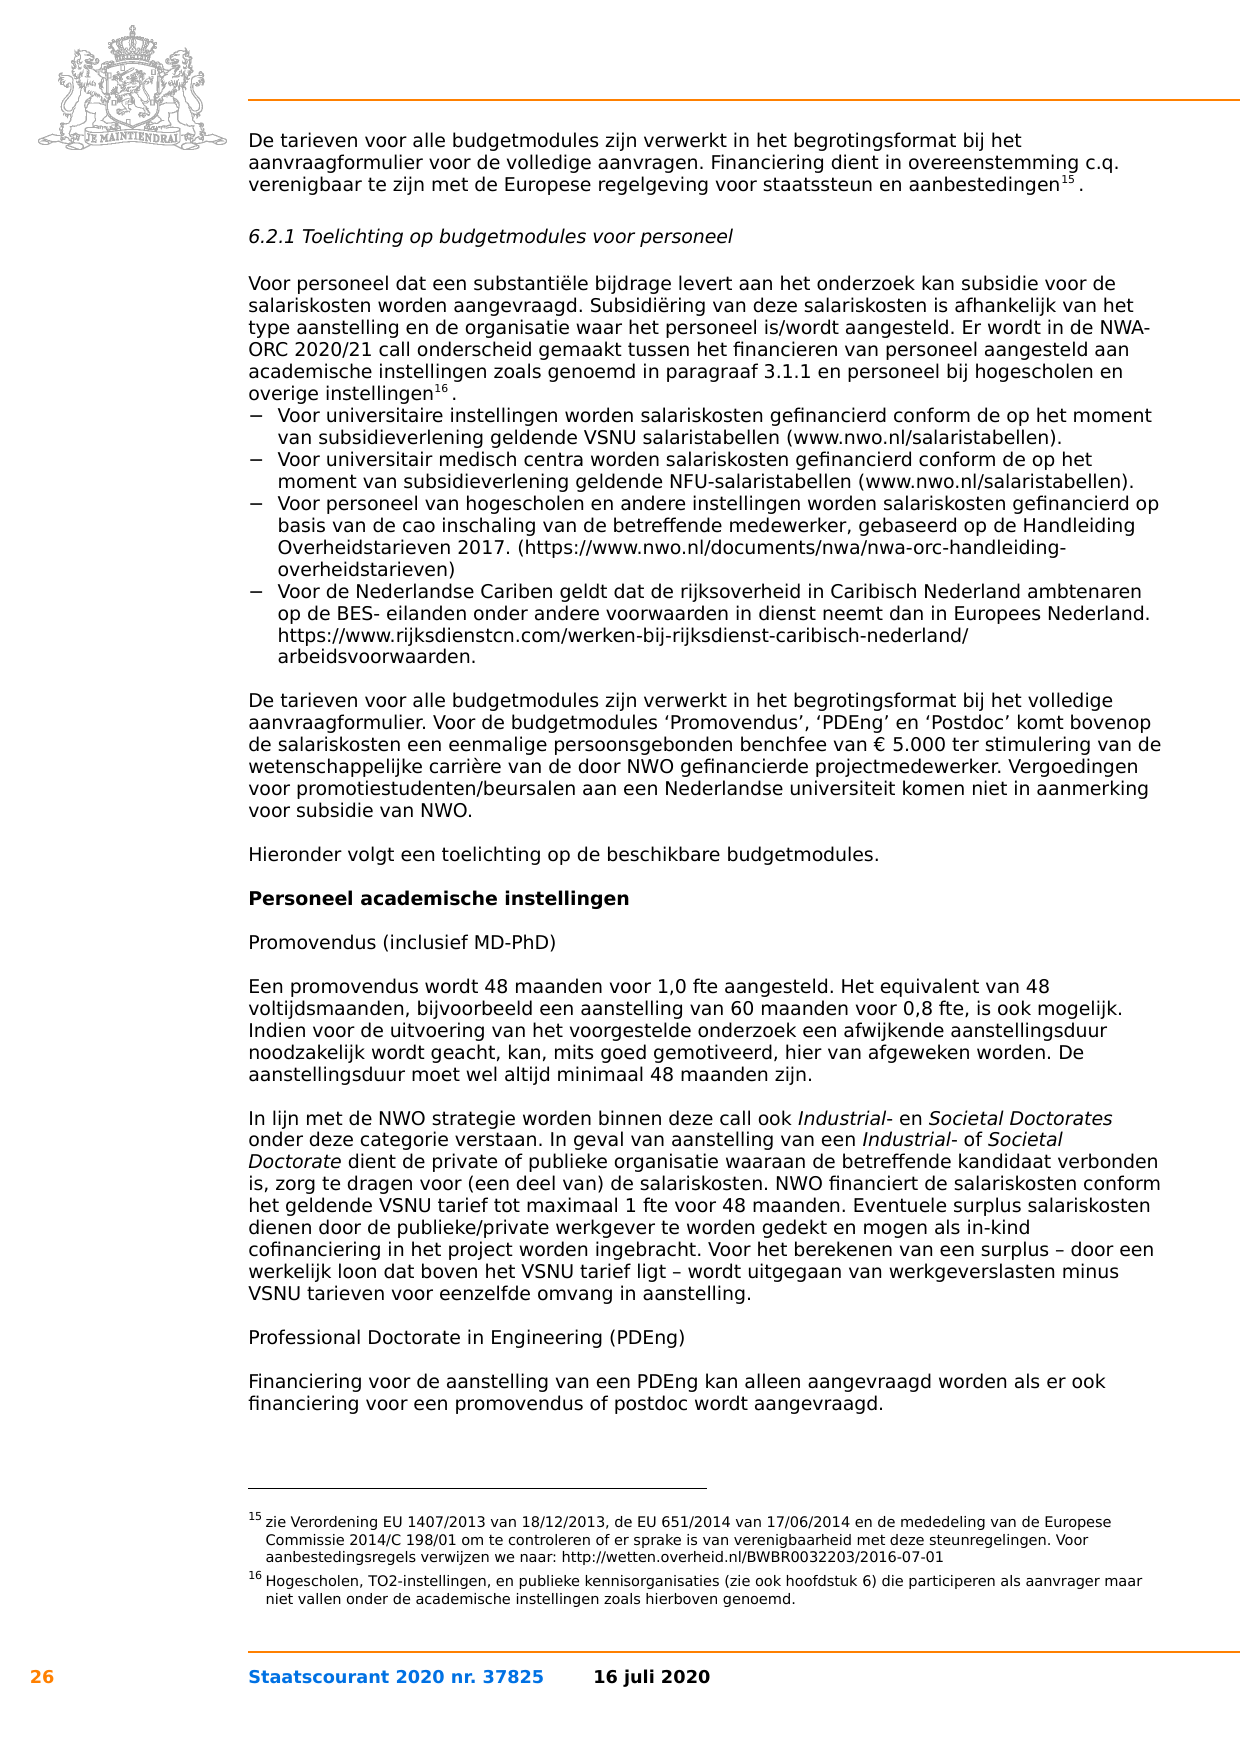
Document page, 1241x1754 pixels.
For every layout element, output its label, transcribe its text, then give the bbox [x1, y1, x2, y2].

text Hogescholen, TO2-instellingen, en publieke kennisorganisaties (zie ook hoofdstuk 6) die participeren als aanvrager maar niet vallen onder de academische instellingen zoals hierboven genoemd. [248, 1569, 1163, 1608]
text Een promovendus wordt 48 maanden voor 1,0 fte aangesteld. Het equivalent van 48 voltijdsmaanden, bijvoorbeeld een aanstelling van 60 maanden voor 0,8 fte, is ook mogelijk. Indien voor de uitvoering van het voorgestelde onderzoek een afwijkende aanstellingsduur noodzakelijk wordt geacht, kan, mits goed gemotiveerd, hier van afgeweken worden. De aanstellingsduur moet wel altijd minimaal 48 maanden zijn. [248, 976, 1163, 1086]
text Financiering voor de aanstelling van een PDEng kan alleen aangevraagd worden als er ook financiering voor een promovendus of postdoc wordt aangevraagd. [248, 1371, 1163, 1415]
subtitle Promovendus (inclusief MD-PhD) [248, 932, 1163, 954]
text − Voor universitaire instellingen worden salariskosten gefinancierd conform de op het moment van subsidieverlening geldende VSNU salaristabellen (www.nwo.nl/salaristabellen). [248, 405, 1163, 449]
text − Voor universitair medisch centra worden salariskosten gefinancierd conform de op het moment van subsidieverlening geldende NFU-salaristabellen (www.nwo.nl/salaristabellen). [248, 449, 1163, 493]
text Voor personeel dat een substantiële bijdrage levert aan het onderzoek kan subsidie voor de salariskosten worden aangevraagd. Subsidiëring van deze salariskosten is afhankelijk van het type aanstelling en de organisatie waar het personeel is/wordt aangesteld. Er wordt in de NWA-ORC 2020/21 call onderscheid gemaakt tussen het financieren van personeel aangesteld aan academische instellingen zoals genoemd in paragraaf 3.1.1 en personeel bij hogescholen en overige instellingen. [248, 273, 1163, 405]
text zie Verordening EU 1407/2013 van 18/12/2013, de EU 651/2014 van 17/06/2014 en de mededeling van de Europese Commissie 2014/C 198/01 om te controleren of er sprake is van verenigbaarheid met deze steunregelingen. Voor aanbestedingsregels verwijzen we naar: http://wetten.overheid.nl/BWBR0032203/2016-07-01 [248, 1510, 1163, 1566]
text Hieronder volgt een toelichting op de beschikbare budgetmodules. [248, 844, 1163, 866]
subtitle Personeel academische instellingen [248, 888, 1163, 910]
text De tarieven voor alle budgetmodules zijn verwerkt in het begrotingsformat bij het aanvraagformulier voor de volledige aanvragen. Financiering dient in overeenstemming c.q. verenigbaar te zijn met de Europese regelgeving voor staatssteun en aanbestedingen. [248, 130, 1163, 196]
text In lijn met de NWO strategie worden binnen deze call ook Industrial- en Societal Doctorates onder deze categorie verstaan. In geval van aanstelling van een Industrial- of Societal Doctorate dient de private of publieke organisatie waaraan de betreffende kandidaat verbonden is, zorg te dragen voor (een deel van) de salariskosten. NWO financiert de salariskosten conform het geldende VSNU tarief tot maximaal 1 fte voor 48 maanden. Eventuele surplus salariskosten dienen door de publieke/private werkgever te worden gedekt en mogen als in-kind cofinanciering in het project worden ingebracht. Voor het berekenen van een surplus – door een werkelijk loon dat boven het VSNU tarief ligt – wordt uitgegaan van werkgeverslasten minus VSNU tarieven voor eenzelfde omvang in aanstelling. [248, 1107, 1163, 1305]
text − Voor personeel van hogescholen en andere instellingen worden salariskosten gefinancierd op basis van de cao inschaling van de betreffende medewerker, gebaseerd op de Handleiding Overheidstarieven 2017. (https://www.nwo.nl/documents/nwa/nwa-orc-handleiding-overheidstarieven) [248, 493, 1163, 581]
text De tarieven voor alle budgetmodules zijn verwerkt in het begrotingsformat bij het volledige aanvraagformulier. Voor de budgetmodules ‘Promovendus’, ‘PDEng’ en ‘Postdoc’ komt bovenop de salariskosten een eenmalige persoonsgebonden benchfee van € 5.000 ter stimulering van de wetenschappelijke carrière van de door NWO gefinancierde projectmedewerker. Vergoedingen voor promotiestudenten/beursalen aan een Nederlandse universiteit komen niet in aanmerking voor subsidie van NWO. [248, 690, 1163, 822]
subtitle 6.2.1 Toelichting op budgetmodules voor personeel [248, 226, 1163, 248]
text − Voor de Nederlandse Cariben geldt dat de rijksoverheid in Caribisch Nederland ambtenaren op de BES- eilanden onder andere voorwaarden in dienst neemt dan in Europees Nederland. https://www.rijksdienstcn.com/werken-bij-rijksdienst-caribisch-nederland/arbeidsvoorwaarden. [248, 581, 1163, 668]
picture [38, 25, 227, 150]
subtitle Professional Doctorate in Engineering (PDEng) [248, 1327, 1163, 1349]
